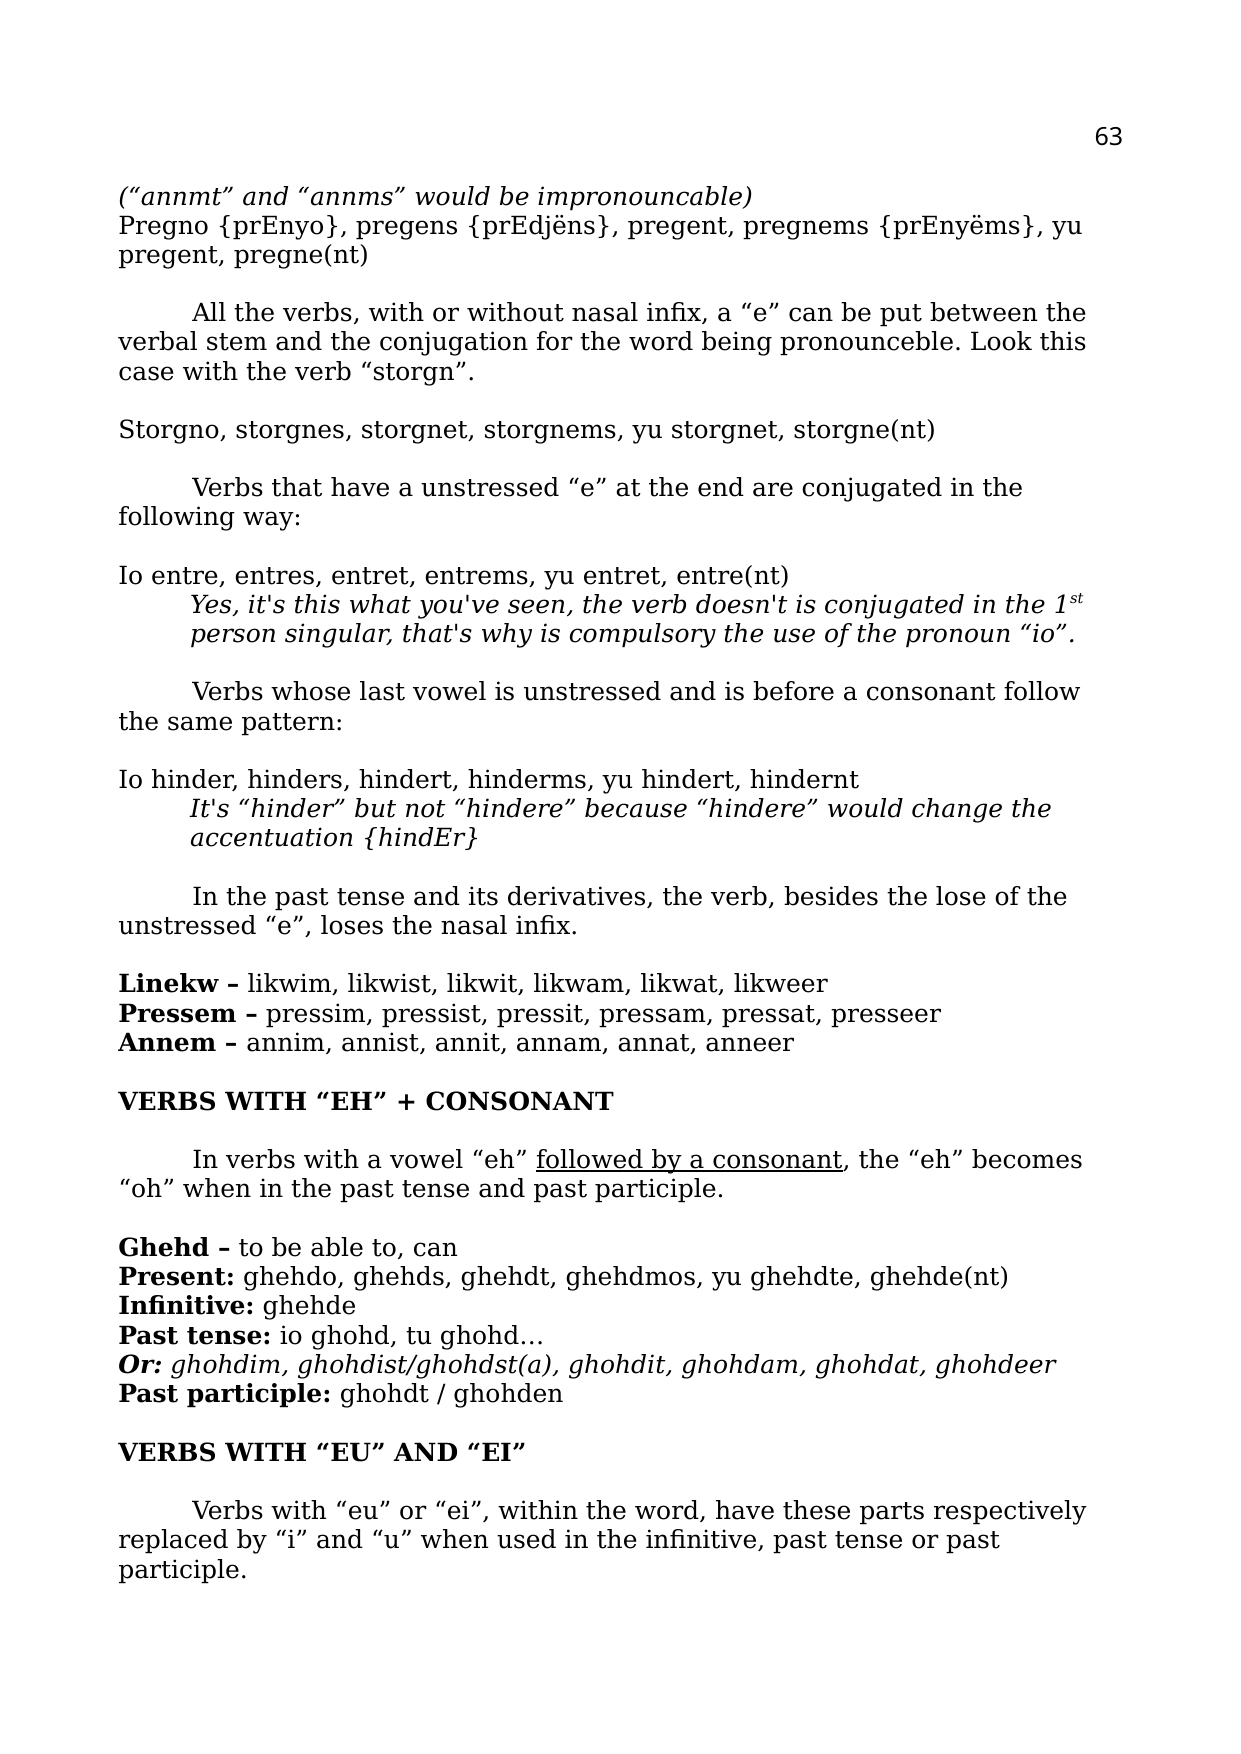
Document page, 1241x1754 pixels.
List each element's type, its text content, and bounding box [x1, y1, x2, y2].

text Pressem – pressim, pressist, pressit, pressam, pressat, presseer [118, 998, 1123, 1028]
text In the past tense and its derivatives, the verb, besides the lose of the unstressed “e”, loses the nasal infix. [118, 882, 1123, 940]
text Infinitive: ghehde [118, 1291, 1123, 1321]
text Pregno {prEnyo}, pregens {prEdjëns}, pregent, pregnems {prEnyëms}, yu pregent, pregne(nt) [118, 211, 1123, 269]
text Yes, it's this what you've seen, the verb doesn't is conjugated in the 1st person singular, that's why is compulsory the use of the pronoun “io”. [190, 590, 1123, 648]
subtitle VERBS WITH “EH” + CONSONANT [118, 1086, 1123, 1116]
text Ghehd – to be able to, can [118, 1232, 1123, 1262]
text Annem – annim, annist, annit, annam, annat, anneer [118, 1028, 1123, 1057]
text (“annmt” and “annms” would be impronouncable) [118, 182, 1123, 211]
text Verbs whose last vowel is unstressed and is before a consonant follow the same pattern: [118, 677, 1123, 736]
text Past tense: io ghohd, tu ghohd… [118, 1321, 1123, 1350]
text In verbs with a vowel “eh” followed by a consonant, the “eh” becomes “oh” when in the past tense and past participle. [118, 1145, 1123, 1203]
text Past participle: ghohdt / ghohden [118, 1379, 1123, 1409]
text Linekw – likwim, likwist, likwit, likwam, likwat, likweer [118, 969, 1123, 998]
text Verbs that have a unstressed “e” at the end are conjugated in the following way: [118, 473, 1123, 532]
text Storgno, storgnes, storgnet, storgnems, yu storgnet, storgne(nt) [118, 415, 1123, 444]
text Verbs with “eu” or “ei”, within the word, have these parts respectively replaced by “i” and “u” when used in the infinitive, past tense or past participle. [118, 1496, 1123, 1584]
text It's “hinder” but not “hindere” because “hindere” would change the accentuation {hindEr} [190, 794, 1123, 852]
text Io hinder, hinders, hindert, hinderms, yu hindert, hindernt [118, 765, 1123, 794]
text All the verbs, with or without nasal infix, a “e” can be put between the verbal stem and the conjugation for the word being pronounceble. Look this case with the verb “storgn”. [118, 298, 1123, 386]
text Present: ghehdo, ghehds, ghehdt, ghehdmos, yu ghehdte, ghehde(nt) [118, 1262, 1123, 1291]
text Io entre, entres, entret, entrems, yu entret, entre(nt) [118, 561, 1123, 590]
subtitle VERBS WITH “EU” AND “EI” [118, 1438, 1123, 1467]
text Or: ghohdim, ghohdist/ghohdst(a), ghohdit, ghohdam, ghohdat, ghohdeer [118, 1350, 1123, 1379]
